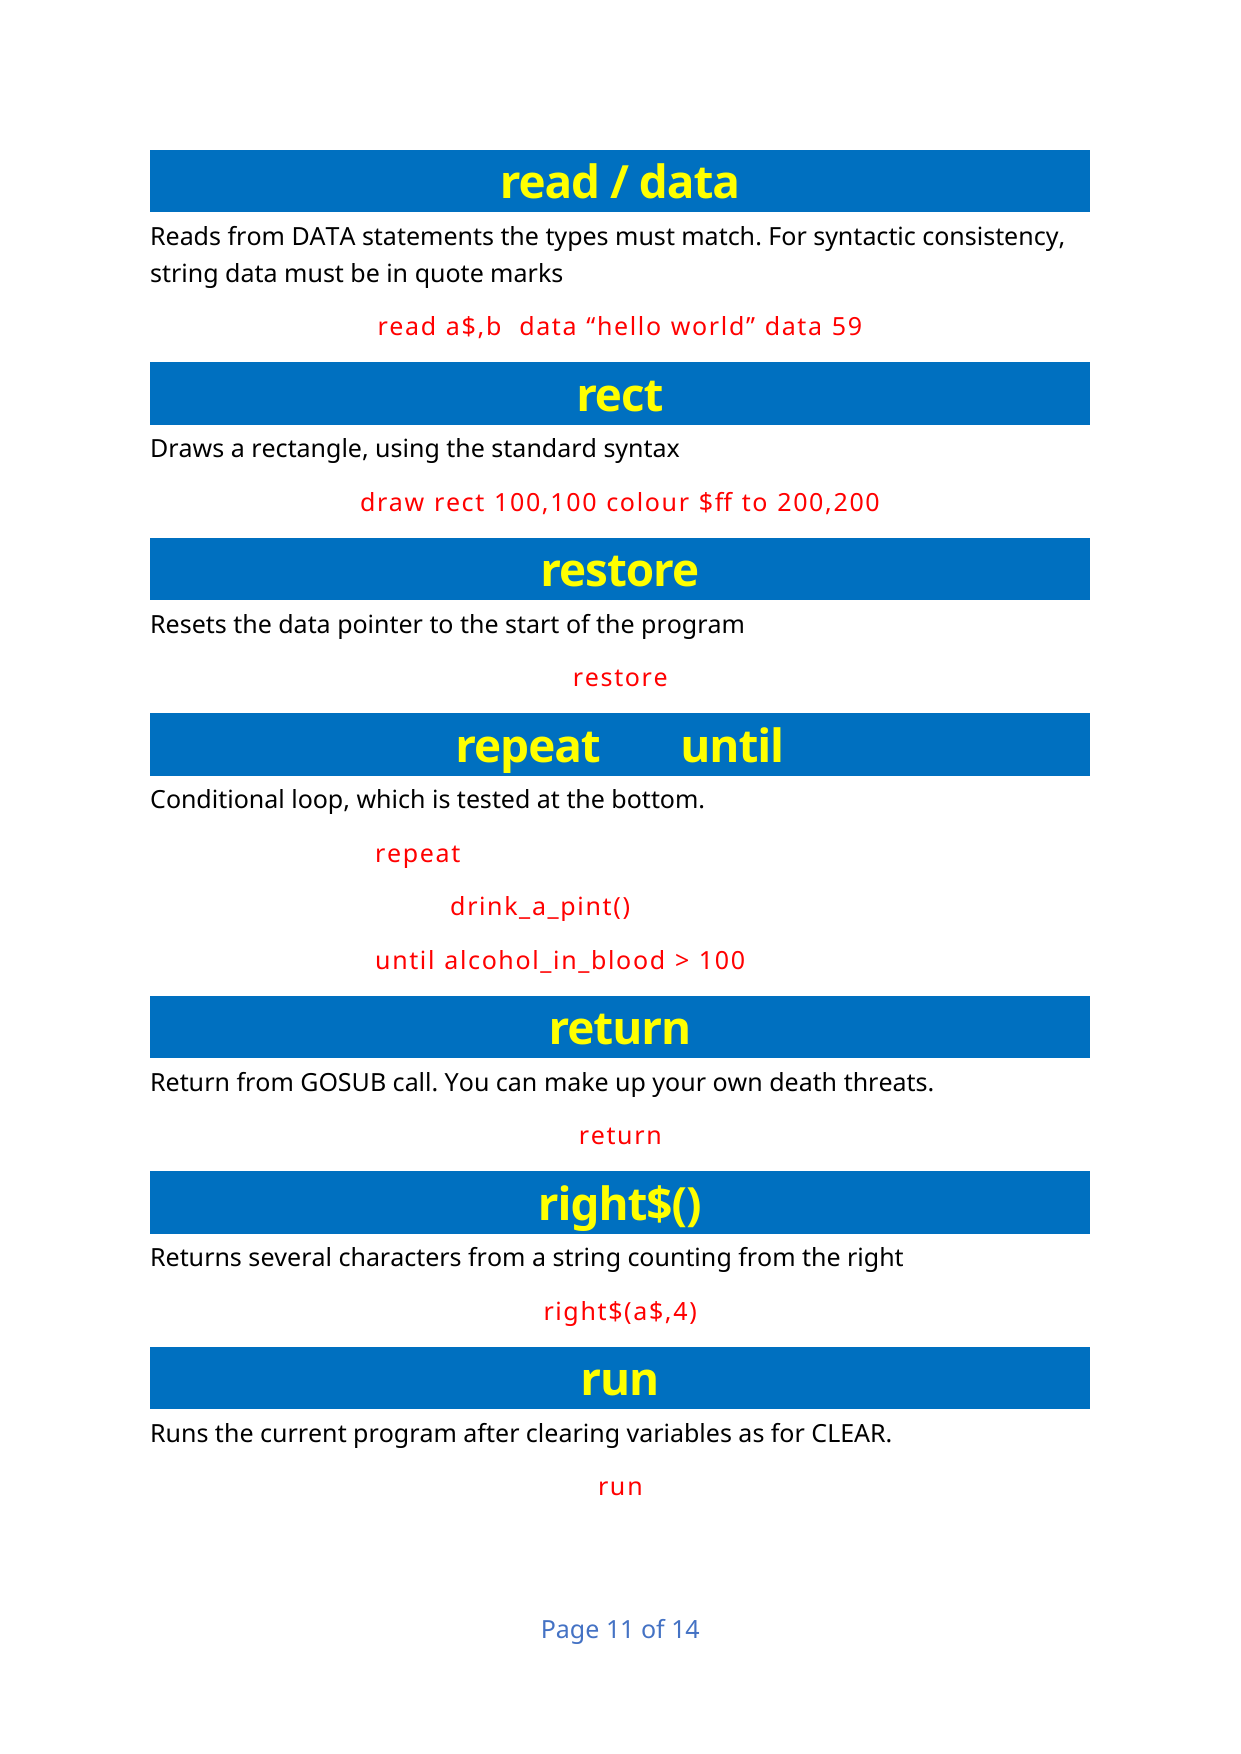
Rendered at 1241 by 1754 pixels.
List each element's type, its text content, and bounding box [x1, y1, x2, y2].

subtitle repeat [375, 835, 1090, 869]
subtitle right$(a$,4) [150, 1293, 1090, 1327]
title restore [150, 538, 1090, 600]
text Draws a rectangle, using the standard syntax [150, 431, 1090, 465]
subtitle until alcohol_in_blood > 100 [375, 942, 1090, 976]
title right$() [150, 1171, 1090, 1234]
title return [150, 996, 1090, 1058]
subtitle restore [150, 660, 1090, 694]
subtitle drink_a_pint() [450, 889, 1090, 923]
text Resets the data pointer to the start of the program [150, 606, 1090, 641]
subtitle read a$,b data “Hello world” data 59 [150, 309, 1090, 343]
title run [150, 1347, 1090, 1409]
subtitle run [150, 1469, 1090, 1503]
title rect [150, 362, 1090, 425]
text Conditional loop, which is tested at the bottom. [150, 782, 1090, 816]
subtitle return [150, 1118, 1090, 1152]
subtitle draw rect 100,100 colour $FF to 200,200 [150, 484, 1090, 518]
text Runs the current program after clearing variables as for CLEAR. [150, 1415, 1090, 1449]
text Reads from DATA statements the types must match. For syntactic consistency, string data must be in quote marks [150, 219, 1090, 289]
title repeat until [150, 713, 1090, 776]
text Return from GOSUB call. You can make up your own death threats. [150, 1064, 1090, 1098]
title read / data [150, 150, 1090, 212]
text Returns several characters from a string counting from the right [150, 1240, 1090, 1274]
